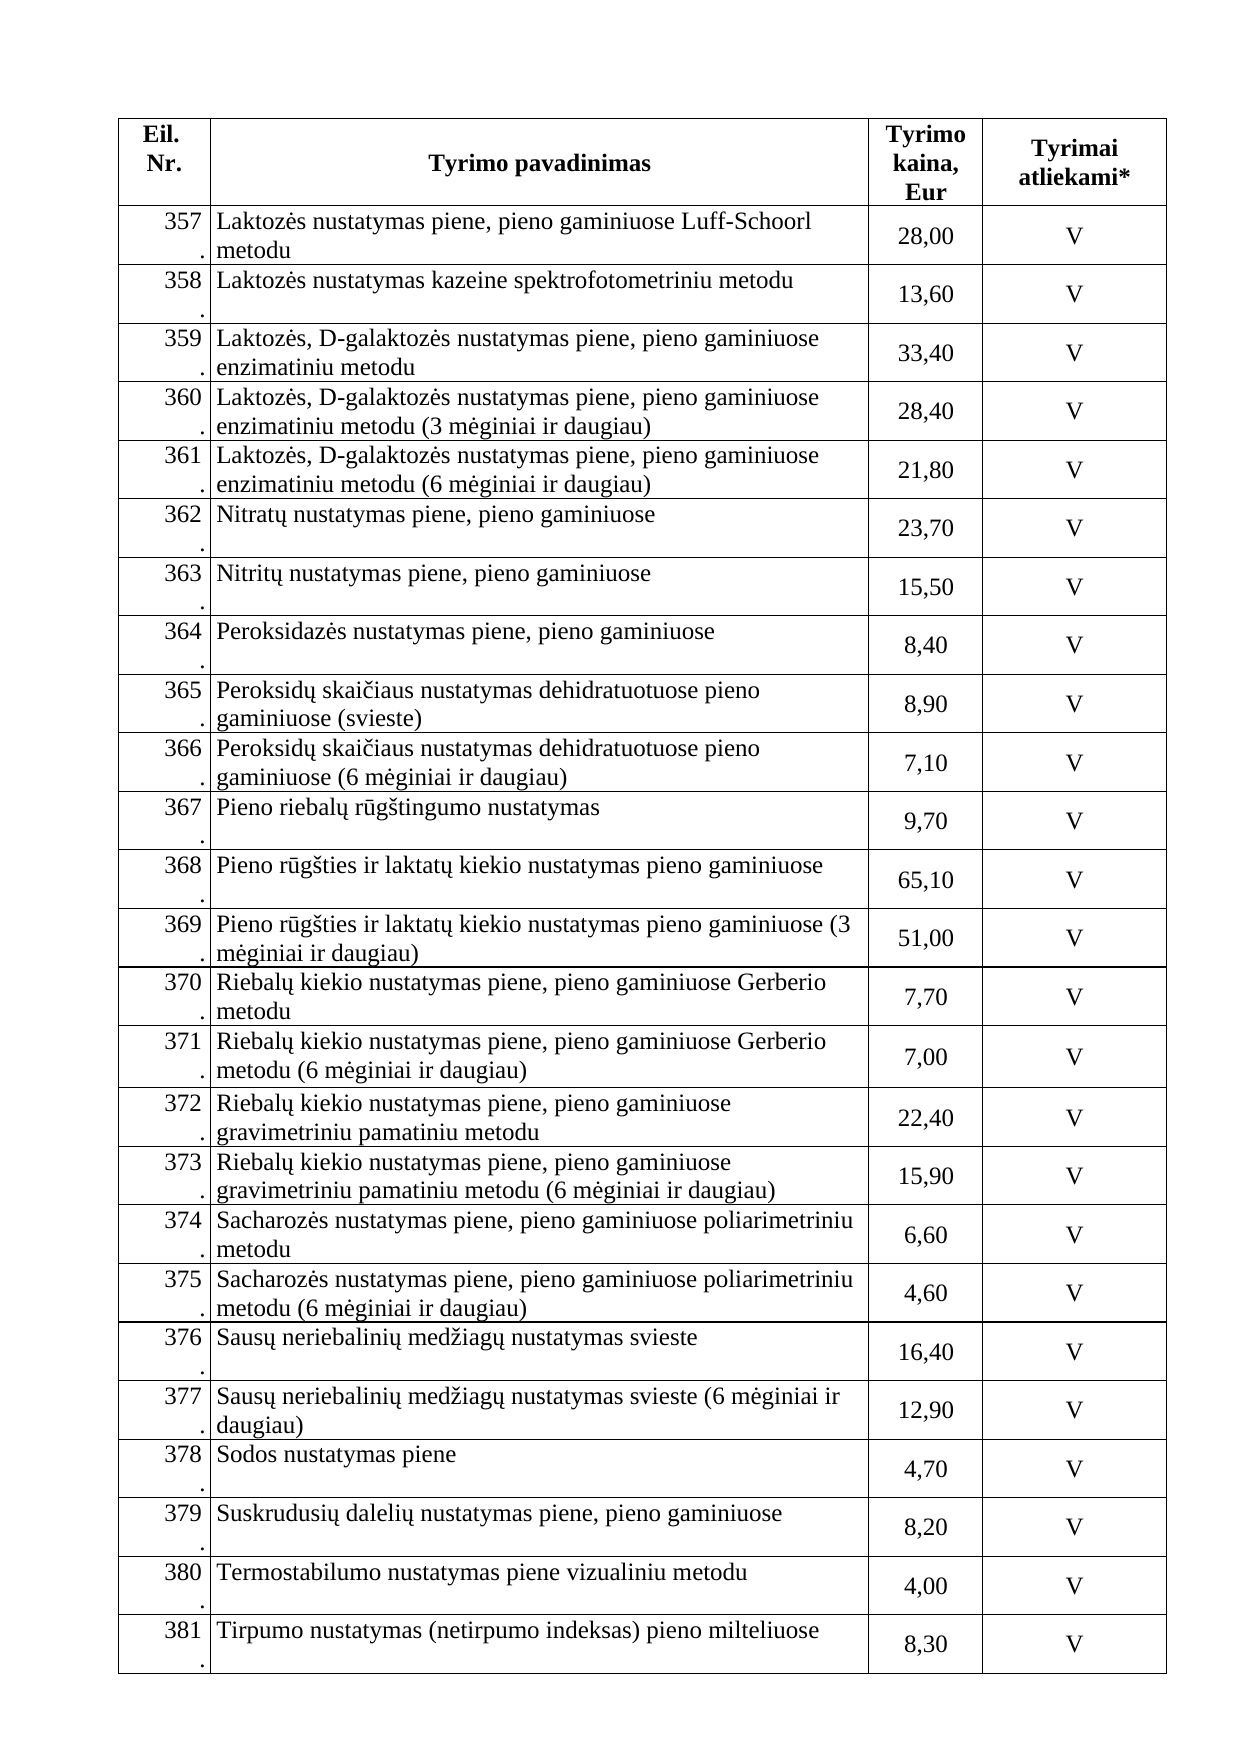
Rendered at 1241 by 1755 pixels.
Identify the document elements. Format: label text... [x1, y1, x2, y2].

table_cell 370. [119, 968, 210, 1025]
table_cell Tirpumo nustatymas (netirpumo indeksas) pieno milteliuose [211, 1615, 868, 1673]
table_cell Nitritų nustatymas piene, pieno gaminiuose [211, 558, 868, 615]
table_header Tyrimai atliekami* [983, 119, 1166, 205]
table_cell Riebalų kiekio nustatymas piene, pieno gaminiuose Gerberio metodu (6 mėginiai ir daugiau) [211, 1026, 868, 1087]
table_cell Riebalų kiekio nustatymas piene, pieno gaminiuose Gerberio metodu [211, 968, 868, 1025]
table_cell 8,20 [869, 1498, 982, 1556]
table_cell 374. [119, 1205, 210, 1263]
table_cell Sodos nustatymas piene [211, 1440, 868, 1497]
table_cell V [983, 1440, 1166, 1497]
table_cell V [983, 1557, 1166, 1614]
table_cell 372. [119, 1088, 210, 1146]
table_cell 361. [119, 441, 210, 498]
table_cell V [983, 265, 1166, 322]
table_cell Pieno riebalų rūgštingumo nustatymas [211, 792, 868, 849]
table_cell 6,60 [869, 1205, 982, 1263]
table_cell V [983, 733, 1166, 791]
table_cell 65,10 [869, 850, 982, 908]
table_cell V [983, 616, 1166, 674]
table_cell V [983, 1381, 1166, 1438]
table_cell 4,70 [869, 1440, 982, 1497]
table_cell V [983, 441, 1166, 498]
table_cell 375. [119, 1264, 210, 1321]
table_cell 379. [119, 1498, 210, 1556]
table_cell V [983, 1264, 1166, 1321]
table_cell 373. [119, 1147, 210, 1204]
table_cell Peroksidazės nustatymas piene, pieno gaminiuose [211, 616, 868, 674]
table_cell Peroksidų skaičiaus nustatymas dehidratuotuose pieno gaminiuose (6 mėginiai ir daugiau) [211, 733, 868, 791]
table_cell Pieno rūgšties ir laktatų kiekio nustatymas pieno gaminiuose (3 mėginiai ir daugiau) [211, 909, 868, 966]
table_cell 23,70 [869, 499, 982, 557]
table_cell 8,90 [869, 675, 982, 732]
table_cell V [983, 206, 1166, 264]
table_cell 371. [119, 1026, 210, 1087]
table_cell Riebalų kiekio nustatymas piene, pieno gaminiuose gravimetriniu pamatiniu metodu [211, 1088, 868, 1146]
table_cell Laktozės nustatymas piene, pieno gaminiuose Luff-Schoorl metodu [211, 206, 868, 264]
table_cell 7,00 [869, 1026, 982, 1087]
table_cell 15,90 [869, 1147, 982, 1204]
table_cell 9,70 [869, 792, 982, 849]
table_cell 365. [119, 675, 210, 732]
table_cell 358. [119, 265, 210, 322]
table_cell V [983, 382, 1166, 439]
table_cell 22,40 [869, 1088, 982, 1146]
table_cell 33,40 [869, 324, 982, 381]
table_header Tyrimo kaina, Eur [869, 119, 982, 205]
table_cell 357. [119, 206, 210, 264]
table_cell V [983, 909, 1166, 966]
table_cell V [983, 1205, 1166, 1263]
table_cell 363. [119, 558, 210, 615]
table_cell 380. [119, 1557, 210, 1614]
table_cell Sacharozės nustatymas piene, pieno gaminiuose poliarimetriniu metodu [211, 1205, 868, 1263]
table_header Eil. Nr. [119, 119, 210, 205]
table_cell 7,10 [869, 733, 982, 791]
table_cell Termostabilumo nustatymas piene vizualiniu metodu [211, 1557, 868, 1614]
table_cell V [983, 968, 1166, 1025]
table_cell Pieno rūgšties ir laktatų kiekio nustatymas pieno gaminiuose [211, 850, 868, 908]
table_cell Nitratų nustatymas piene, pieno gaminiuose [211, 499, 868, 557]
table_cell V [983, 1088, 1166, 1146]
table_cell Laktozės, D-galaktozės nustatymas piene, pieno gaminiuose enzimatiniu metodu (3 mėginiai ir daugiau) [211, 382, 868, 439]
table_cell 16,40 [869, 1323, 982, 1380]
table_cell Sacharozės nustatymas piene, pieno gaminiuose poliarimetriniu metodu (6 mėginiai ir daugiau) [211, 1264, 868, 1321]
table_cell V [983, 558, 1166, 615]
table_cell V [983, 1147, 1166, 1204]
table_cell 362. [119, 499, 210, 557]
table_cell Laktozės, D-galaktozės nustatymas piene, pieno gaminiuose enzimatiniu metodu (6 mėginiai ir daugiau) [211, 441, 868, 498]
table_cell V [983, 1615, 1166, 1673]
table_cell Sausų neriebalinių medžiagų nustatymas svieste [211, 1323, 868, 1380]
table_cell 13,60 [869, 265, 982, 322]
table_cell 4,00 [869, 1557, 982, 1614]
table_cell Sausų neriebalinių medžiagų nustatymas svieste (6 mėginiai ir daugiau) [211, 1381, 868, 1438]
table_cell 28,40 [869, 382, 982, 439]
table_cell Laktozės, D-galaktozės nustatymas piene, pieno gaminiuose enzimatiniu metodu [211, 324, 868, 381]
table_cell V [983, 675, 1166, 732]
table_cell V [983, 850, 1166, 908]
table_cell 7,70 [869, 968, 982, 1025]
table_cell Laktozės nustatymas kazeine spektrofotometriniu metodu [211, 265, 868, 322]
table_cell 28,00 [869, 206, 982, 264]
table_cell 15,50 [869, 558, 982, 615]
table_cell 4,60 [869, 1264, 982, 1321]
table_cell 51,00 [869, 909, 982, 966]
table_cell 360. [119, 382, 210, 439]
table_cell 369. [119, 909, 210, 966]
table_cell V [983, 499, 1166, 557]
table_cell V [983, 1498, 1166, 1556]
table_cell V [983, 1026, 1166, 1087]
table_cell V [983, 1323, 1166, 1380]
table_cell 8,30 [869, 1615, 982, 1673]
table_cell 378. [119, 1440, 210, 1497]
table_cell Riebalų kiekio nustatymas piene, pieno gaminiuose gravimetriniu pamatiniu metodu (6 mėginiai ir daugiau) [211, 1147, 868, 1204]
table_cell 367. [119, 792, 210, 849]
table_cell 376. [119, 1323, 210, 1380]
table_cell Peroksidų skaičiaus nustatymas dehidratuotuose pieno gaminiuose (svieste) [211, 675, 868, 732]
table_cell 366. [119, 733, 210, 791]
table_cell V [983, 792, 1166, 849]
table_cell 8,40 [869, 616, 982, 674]
table_cell 368. [119, 850, 210, 908]
table_cell 377. [119, 1381, 210, 1438]
table_cell V [983, 324, 1166, 381]
table_cell 12,90 [869, 1381, 982, 1438]
table_cell 359. [119, 324, 210, 381]
table_cell Suskrudusių dalelių nustatymas piene, pieno gaminiuose [211, 1498, 868, 1556]
table_cell 381. [119, 1615, 210, 1673]
table_cell 21,80 [869, 441, 982, 498]
table_cell 364. [119, 616, 210, 674]
table_header Tyrimo pavadinimas [211, 119, 868, 205]
